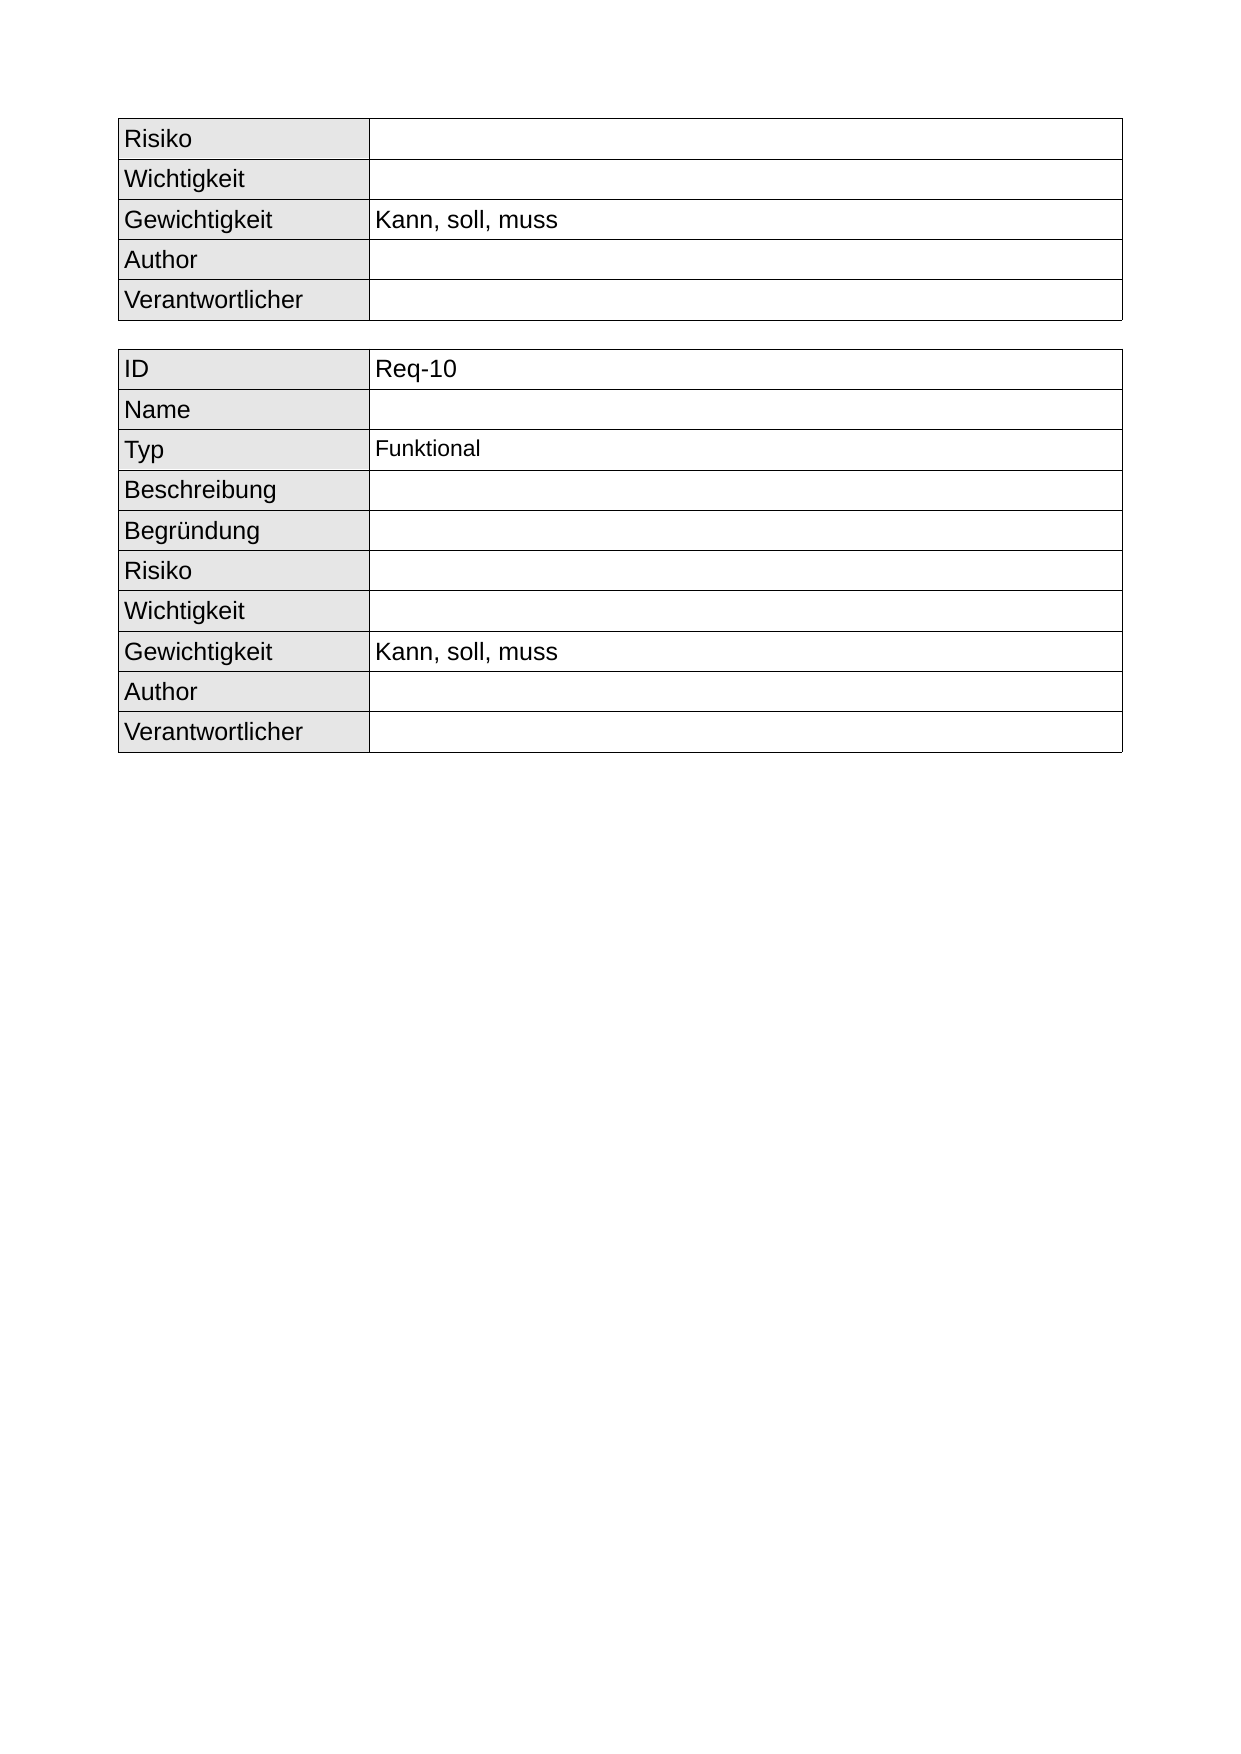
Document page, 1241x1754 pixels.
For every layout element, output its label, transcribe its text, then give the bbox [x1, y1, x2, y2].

table_cell [370, 160, 1122, 199]
table_cell [370, 280, 1122, 320]
table_cell [370, 119, 1122, 158]
table_cell Typ [119, 430, 369, 469]
table_cell Wichtigkeit [119, 160, 369, 199]
table_cell [370, 511, 1122, 550]
table_cell [370, 390, 1122, 429]
table_cell [370, 712, 1122, 752]
table_cell Gewichtigkeit [119, 632, 369, 671]
table_cell [370, 591, 1122, 631]
table_cell Risiko [119, 551, 369, 590]
table_cell [370, 672, 1122, 711]
table_cell [370, 471, 1122, 510]
table_cell Name [119, 390, 369, 429]
table_cell [370, 240, 1122, 279]
table_cell Verantwortlicher [119, 712, 369, 752]
table_cell Author [119, 672, 369, 711]
table_cell Beschreibung [119, 471, 369, 510]
table_cell Verantwortlicher [119, 280, 369, 320]
table_cell Risiko [119, 119, 369, 158]
table_cell Kann, soll, muss [370, 200, 1122, 239]
table_cell Kann, soll, muss [370, 632, 1122, 671]
table_cell [370, 551, 1122, 590]
table_cell Gewichtigkeit [119, 200, 369, 239]
table_cell Author [119, 240, 369, 279]
table_header ID [119, 350, 369, 389]
table_header Req-10 [370, 350, 1122, 389]
table_cell Wichtigkeit [119, 591, 369, 631]
table_cell Begründung [119, 511, 369, 550]
table_cell Funktional [370, 430, 1122, 469]
